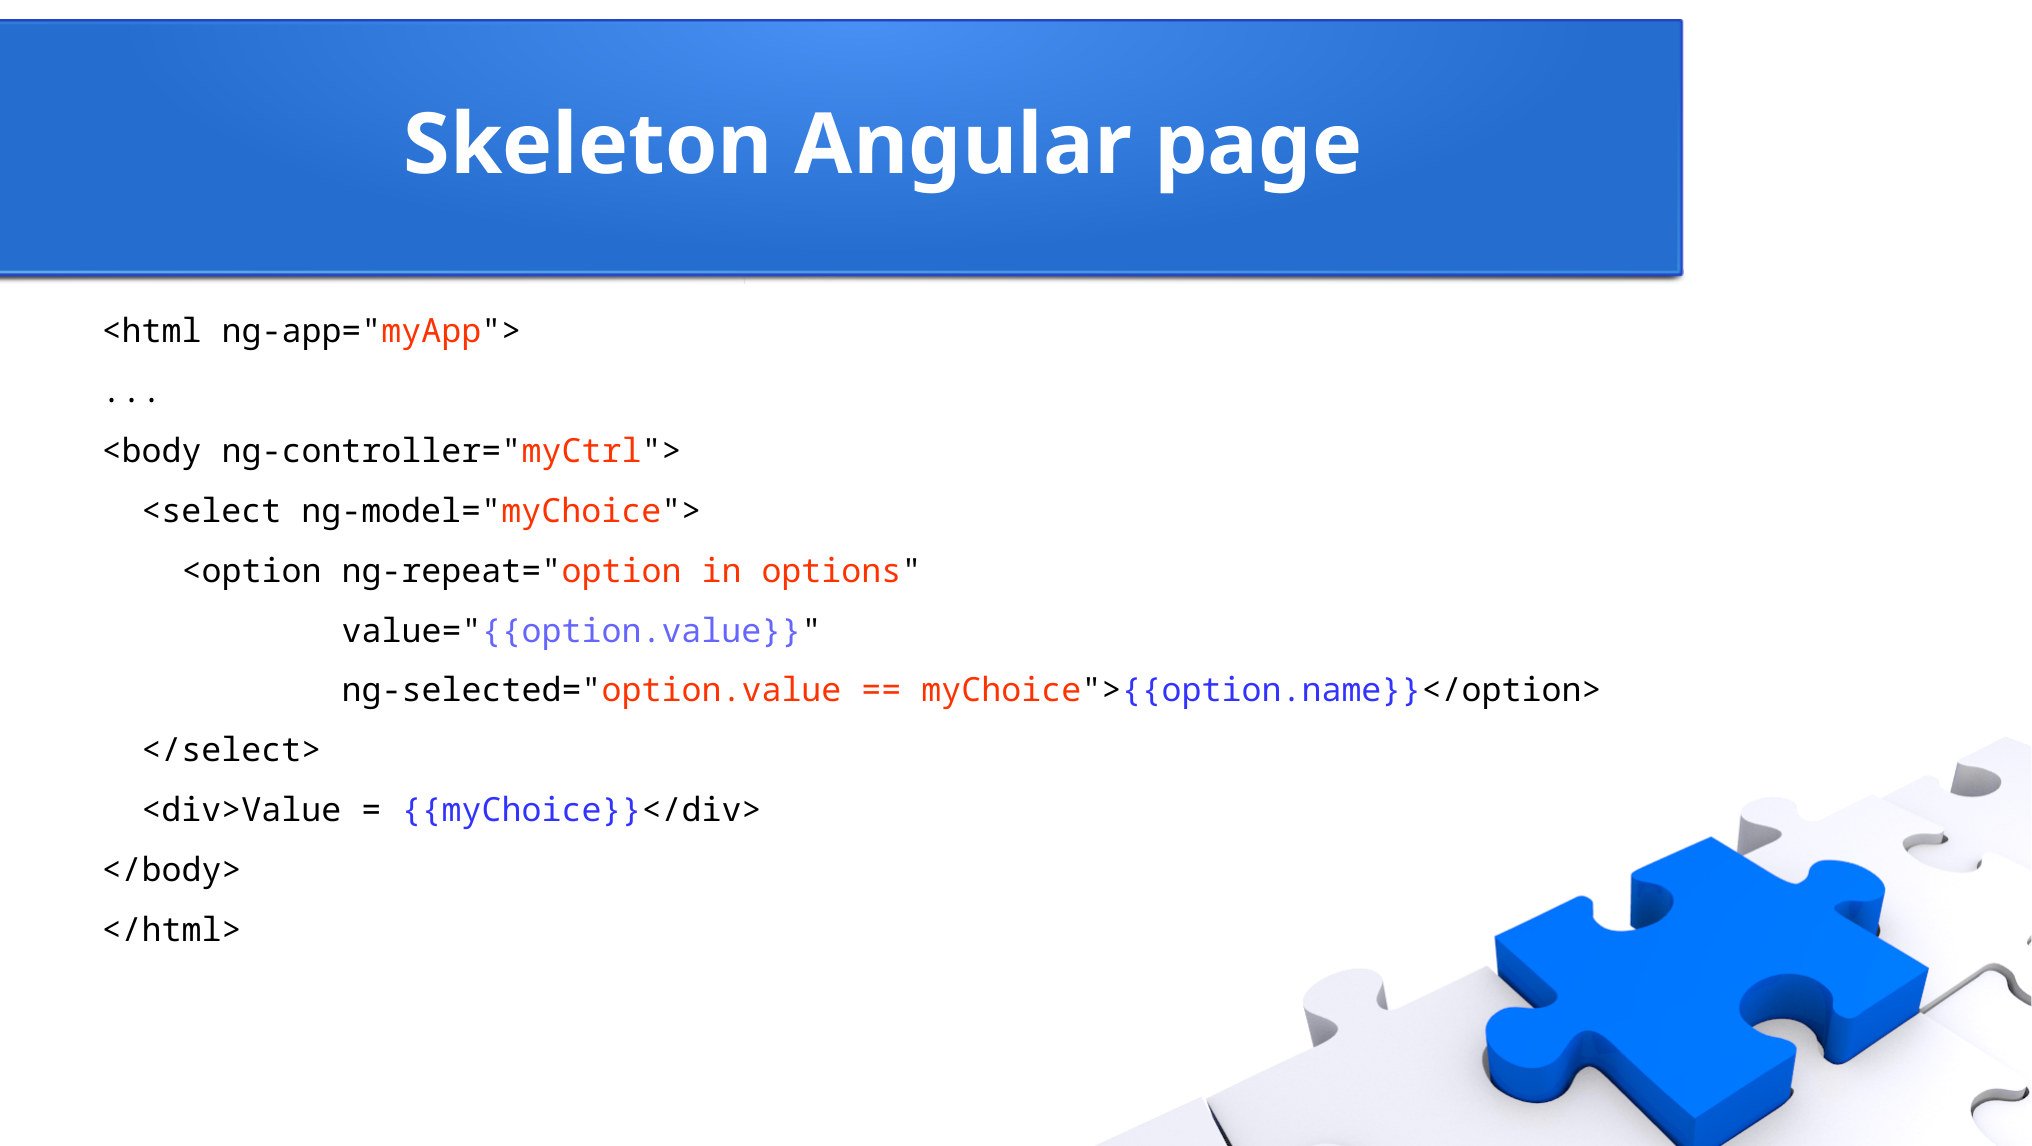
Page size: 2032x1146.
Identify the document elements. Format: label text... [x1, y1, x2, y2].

list <html ng-app="myApp"> ... <body ng-controller="myCtrl"> <select ng-model="myChoice"> <option ng-repeat="option in options" value="{{option.value}}" ng-selected="option.value == myChoice">{{option.name}}</option> </select> <div>Value = {{myChoice}}</div> </body> </html> [101, 307, 1619, 981]
picture [0, 19, 1689, 284]
picture [1071, 605, 2032, 1146]
title Skeleton Angular page [101, 45, 1666, 237]
